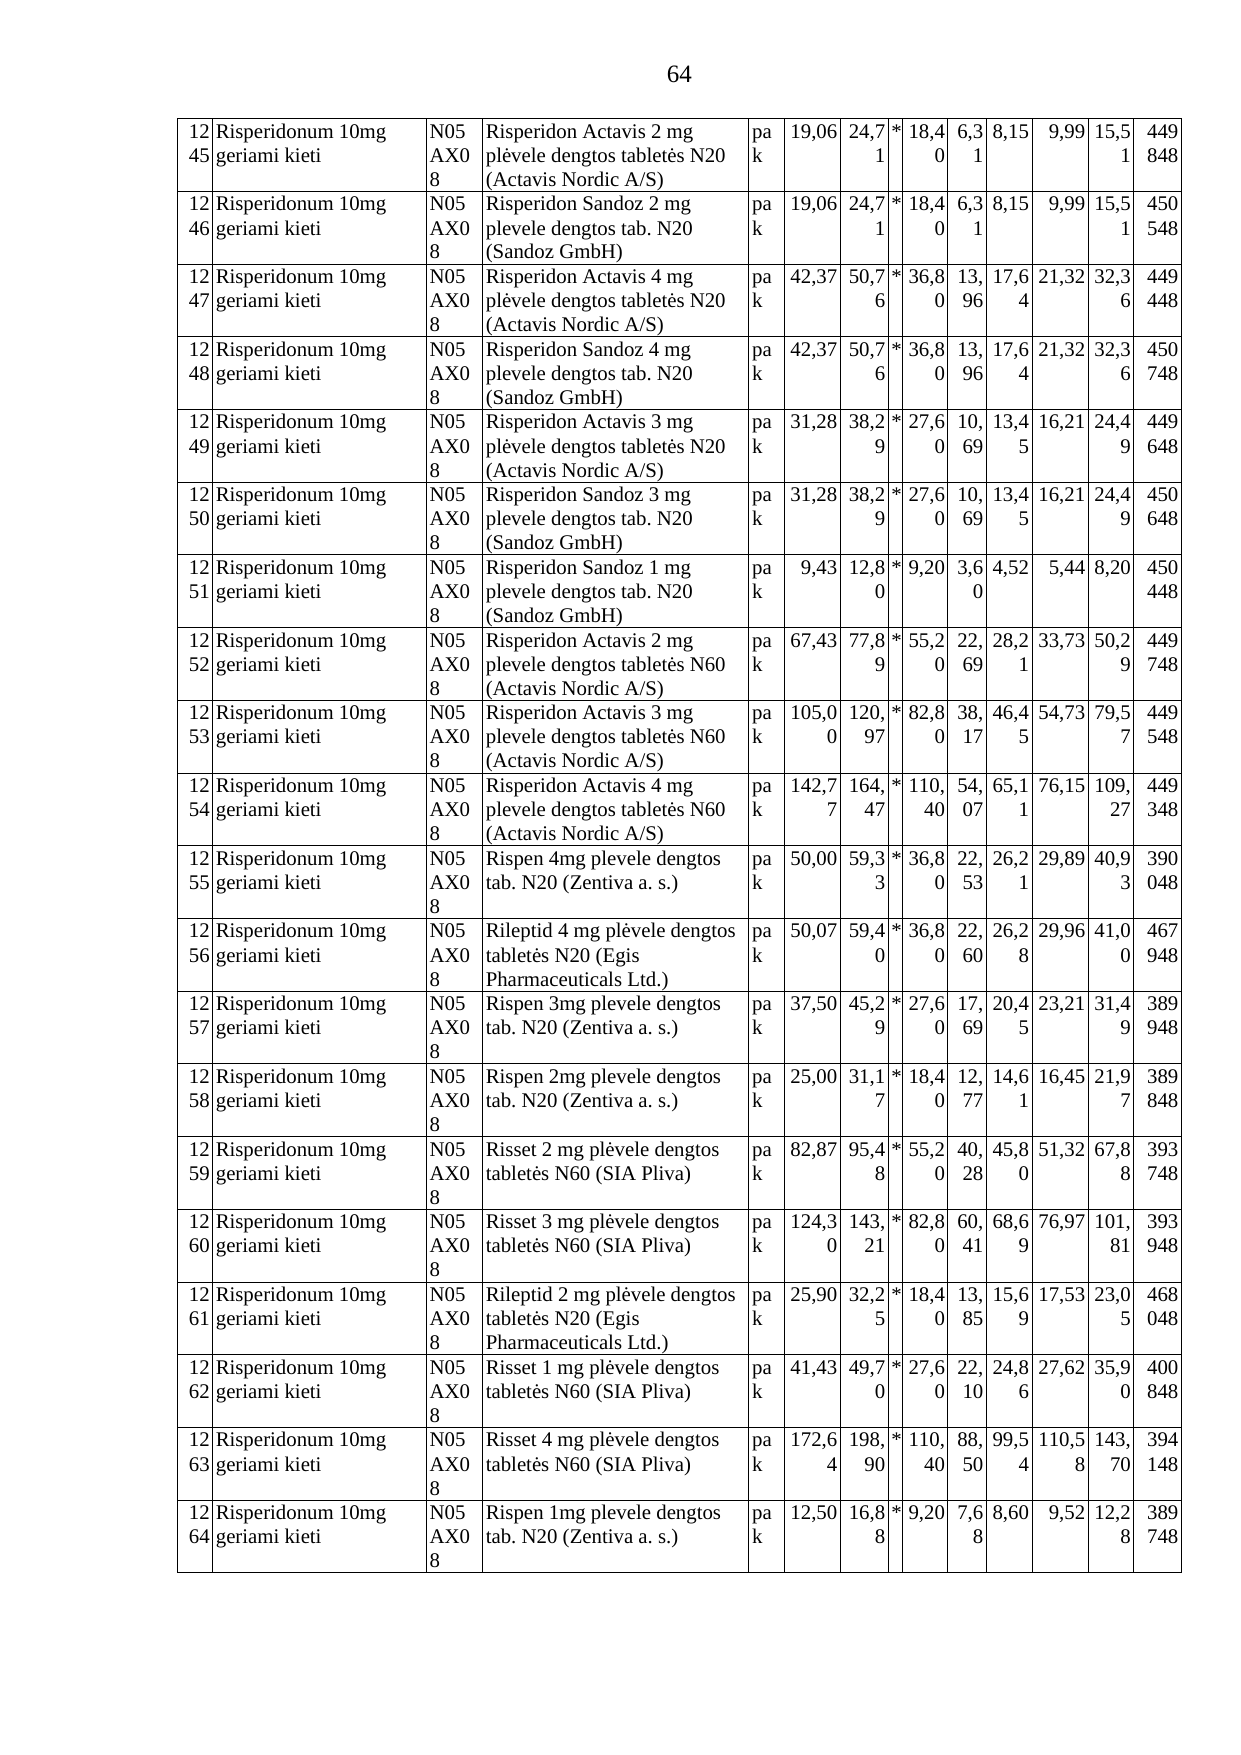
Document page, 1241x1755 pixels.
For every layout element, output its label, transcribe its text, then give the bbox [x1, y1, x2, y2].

table_cell Risperidonum 10mg geriami kieti [213, 119, 426, 191]
table_cell 3,60 [948, 555, 986, 627]
table_cell N05AX08 [427, 337, 482, 409]
table_cell 449548 [1134, 701, 1181, 772]
table_cell N05AX08 [427, 701, 482, 772]
table_cell Risperidon Actavis 2 mg plėvele dengtos tabletės N20 (Actavis Nordic A/S) [483, 119, 748, 191]
table_cell pak [749, 337, 784, 409]
table_cell Risperidonum 10mg geriami kieti [213, 410, 426, 482]
table_cell 27,60 [903, 410, 947, 482]
table_cell 60,41 [948, 1210, 986, 1281]
table_cell 13,96 [948, 265, 986, 336]
table_cell 8,15 [987, 119, 1032, 191]
table_cell * [889, 919, 902, 991]
table_cell 9,20 [903, 555, 947, 627]
table_cell 24,49 [1089, 410, 1133, 482]
table_cell N05AX08 [427, 192, 482, 263]
table_cell * [889, 483, 902, 554]
table_cell 29,96 [1033, 919, 1088, 991]
table_cell 95,48 [841, 1137, 888, 1209]
table_cell * [889, 192, 902, 263]
table_cell 449748 [1134, 628, 1181, 700]
table_cell 21,32 [1033, 265, 1088, 336]
table_cell 33,73 [1033, 628, 1088, 700]
table_cell * [889, 1137, 902, 1209]
table_cell N05AX08 [427, 555, 482, 627]
table_cell 76,15 [1033, 774, 1088, 845]
table_cell 198,90 [841, 1428, 888, 1499]
table_cell pak [749, 119, 784, 191]
table_cell N05AX08 [427, 919, 482, 991]
table_cell Risperidonum 10mg geriami kieti [213, 337, 426, 409]
table_cell 1251 [178, 555, 212, 627]
table_cell 4,52 [987, 555, 1032, 627]
table_cell 15,69 [987, 1283, 1032, 1354]
table_cell N05AX08 [427, 265, 482, 336]
table_cell 24,86 [987, 1355, 1032, 1427]
table_cell 389748 [1134, 1501, 1181, 1572]
table_cell 1259 [178, 1137, 212, 1209]
table_cell pak [749, 1137, 784, 1209]
table_cell N05AX08 [427, 410, 482, 482]
table_cell 450448 [1134, 555, 1181, 627]
table_cell 24,71 [841, 192, 888, 263]
table_cell 1264 [178, 1501, 212, 1572]
table_cell 38,29 [841, 483, 888, 554]
table_cell 9,20 [903, 1501, 947, 1572]
table_cell * [889, 628, 902, 700]
table_cell 32,36 [1089, 337, 1133, 409]
table_cell Risperidonum 10mg geriami kieti [213, 483, 426, 554]
table_cell Risperidonum 10mg geriami kieti [213, 265, 426, 336]
table_cell 19,06 [785, 192, 840, 263]
table_cell Risperidonum 10mg geriami kieti [213, 1137, 426, 1209]
table_cell Risperidon Actavis 2 mg plevele dengtos tabletės N60 (Actavis Nordic A/S) [483, 628, 748, 700]
table_cell 50,76 [841, 337, 888, 409]
table_cell 1256 [178, 919, 212, 991]
table_cell 41,43 [785, 1355, 840, 1427]
table_cell 390048 [1134, 846, 1181, 918]
table_cell Risperidon Actavis 4 mg plevele dengtos tabletės N60 (Actavis Nordic A/S) [483, 774, 748, 845]
table_cell 65,11 [987, 774, 1032, 845]
table_cell 46,45 [987, 701, 1032, 772]
table_cell 28,21 [987, 628, 1032, 700]
table_cell 1258 [178, 1064, 212, 1136]
table_cell 36,80 [903, 919, 947, 991]
table_cell 400848 [1134, 1355, 1181, 1427]
table_cell Rileptid 2 mg plėvele dengtos tabletės N20 (Egis Pharmaceuticals Ltd.) [483, 1283, 748, 1354]
table_cell * [889, 1283, 902, 1354]
table_cell Risperidonum 10mg geriami kieti [213, 628, 426, 700]
table_cell * [889, 992, 902, 1063]
table_cell 389848 [1134, 1064, 1181, 1136]
table_cell * [889, 1355, 902, 1427]
table_cell N05AX08 [427, 1501, 482, 1572]
table_cell Risperidonum 10mg geriami kieti [213, 1064, 426, 1136]
table_cell 8,60 [987, 1501, 1032, 1572]
table_cell 8,15 [987, 192, 1032, 263]
table_cell 110,40 [903, 774, 947, 845]
table_cell 37,50 [785, 992, 840, 1063]
table_cell 17,64 [987, 337, 1032, 409]
table_cell 9,52 [1033, 1501, 1088, 1572]
table_cell 394148 [1134, 1428, 1181, 1499]
table_cell 18,40 [903, 1064, 947, 1136]
table_cell 67,88 [1089, 1137, 1133, 1209]
table_cell 1248 [178, 337, 212, 409]
table_cell * [889, 1428, 902, 1499]
table_cell 22,69 [948, 628, 986, 700]
table_cell 82,87 [785, 1137, 840, 1209]
table_cell pak [749, 265, 784, 336]
table_cell 59,33 [841, 846, 888, 918]
table_cell pak [749, 192, 784, 263]
table_cell N05AX08 [427, 1210, 482, 1281]
table_cell N05AX08 [427, 1428, 482, 1499]
table_cell 31,17 [841, 1064, 888, 1136]
table_cell 18,40 [903, 119, 947, 191]
table_cell Risperidon Actavis 3 mg plėvele dengtos tabletės N20 (Actavis Nordic A/S) [483, 410, 748, 482]
table_cell Risset 1 mg plėvele dengtos tabletės N60 (SIA Pliva) [483, 1355, 748, 1427]
table_cell N05AX08 [427, 1283, 482, 1354]
table_cell 23,05 [1089, 1283, 1133, 1354]
table_cell N05AX08 [427, 992, 482, 1063]
table_cell pak [749, 410, 784, 482]
table_cell 19,06 [785, 119, 840, 191]
table_cell 1262 [178, 1355, 212, 1427]
table_cell Risperidonum 10mg geriami kieti [213, 1210, 426, 1281]
table_cell * [889, 701, 902, 772]
table_cell * [889, 1064, 902, 1136]
table_cell Risperidonum 10mg geriami kieti [213, 1355, 426, 1427]
table_cell 6,31 [948, 192, 986, 263]
table_cell Risperidonum 10mg geriami kieti [213, 774, 426, 845]
table_cell 13,45 [987, 483, 1032, 554]
table_cell 67,43 [785, 628, 840, 700]
table_cell 27,60 [903, 1355, 947, 1427]
table_cell 172,64 [785, 1428, 840, 1499]
table_cell 110,40 [903, 1428, 947, 1499]
table_cell N05AX08 [427, 1137, 482, 1209]
table_cell 50,76 [841, 265, 888, 336]
table_cell 32,36 [1089, 265, 1133, 336]
table_cell pak [749, 774, 784, 845]
table_cell 12,77 [948, 1064, 986, 1136]
table_cell 31,28 [785, 410, 840, 482]
table_cell Rispen 3mg plevele dengtos tab. N20 (Zentiva a. s.) [483, 992, 748, 1063]
table_cell 16,21 [1033, 483, 1088, 554]
table_cell 110,58 [1033, 1428, 1088, 1499]
table_cell Risperidonum 10mg geriami kieti [213, 1501, 426, 1572]
table_cell 26,21 [987, 846, 1032, 918]
table_cell 38,29 [841, 410, 888, 482]
table_cell 142,77 [785, 774, 840, 845]
table_cell 38,17 [948, 701, 986, 772]
table_cell Risperidonum 10mg geriami kieti [213, 1283, 426, 1354]
table_cell 54,07 [948, 774, 986, 845]
table_cell 77,89 [841, 628, 888, 700]
table_cell 1250 [178, 483, 212, 554]
table_cell 31,49 [1089, 992, 1133, 1063]
table_cell Risset 4 mg plėvele dengtos tabletės N60 (SIA Pliva) [483, 1428, 748, 1499]
table_cell 1260 [178, 1210, 212, 1281]
table_cell * [889, 119, 902, 191]
table_cell 25,00 [785, 1064, 840, 1136]
table_cell 1246 [178, 192, 212, 263]
table_cell pak [749, 846, 784, 918]
table_cell 17,69 [948, 992, 986, 1063]
table_cell 45,29 [841, 992, 888, 1063]
table_cell 8,20 [1089, 555, 1133, 627]
table_cell 1255 [178, 846, 212, 918]
table_cell 467948 [1134, 919, 1181, 991]
table_cell 17,64 [987, 265, 1032, 336]
table_cell Risperidonum 10mg geriami kieti [213, 846, 426, 918]
table_cell 45,80 [987, 1137, 1032, 1209]
table_cell 12,80 [841, 555, 888, 627]
table_cell 449848 [1134, 119, 1181, 191]
table_cell 49,70 [841, 1355, 888, 1427]
table_cell 42,37 [785, 265, 840, 336]
table_cell 79,57 [1089, 701, 1133, 772]
table_cell 50,29 [1089, 628, 1133, 700]
table_cell 101,81 [1089, 1210, 1133, 1281]
table_cell 9,43 [785, 555, 840, 627]
table_cell Risperidon Actavis 3 mg plevele dengtos tabletės N60 (Actavis Nordic A/S) [483, 701, 748, 772]
table_cell Rileptid 4 mg plėvele dengtos tabletės N20 (Egis Pharmaceuticals Ltd.) [483, 919, 748, 991]
table_cell 36,80 [903, 265, 947, 336]
table_cell 27,62 [1033, 1355, 1088, 1427]
table_cell Risperidon Sandoz 4 mg plevele dengtos tab. N20 (Sandoz GmbH) [483, 337, 748, 409]
table_cell * [889, 337, 902, 409]
table_cell pak [749, 1064, 784, 1136]
table_cell pak [749, 701, 784, 772]
table_cell 14,61 [987, 1064, 1032, 1136]
table_cell 55,20 [903, 628, 947, 700]
table_cell Rispen 1mg plevele dengtos tab. N20 (Zentiva a. s.) [483, 1501, 748, 1572]
table_cell 109,27 [1089, 774, 1133, 845]
table_cell 36,80 [903, 846, 947, 918]
table_cell Risperidonum 10mg geriami kieti [213, 192, 426, 263]
table_cell 105,00 [785, 701, 840, 772]
table_cell pak [749, 1210, 784, 1281]
table_cell Risperidonum 10mg geriami kieti [213, 701, 426, 772]
table_cell pak [749, 1283, 784, 1354]
table_cell 164,47 [841, 774, 888, 845]
table_cell * [889, 265, 902, 336]
table_cell 9,99 [1033, 192, 1088, 263]
table_cell 6,31 [948, 119, 986, 191]
table_cell N05AX08 [427, 846, 482, 918]
table_cell * [889, 555, 902, 627]
table_cell Risperidonum 10mg geriami kieti [213, 992, 426, 1063]
table_cell 40,93 [1089, 846, 1133, 918]
table_cell 18,40 [903, 192, 947, 263]
table_cell pak [749, 919, 784, 991]
table_cell N05AX08 [427, 1355, 482, 1427]
table_cell 27,60 [903, 483, 947, 554]
table_cell * [889, 1210, 902, 1281]
table_cell 1245 [178, 119, 212, 191]
table_cell 16,88 [841, 1501, 888, 1572]
table_cell Rispen 4mg plevele dengtos tab. N20 (Zentiva a. s.) [483, 846, 748, 918]
table_cell Risset 3 mg plėvele dengtos tabletės N60 (SIA Pliva) [483, 1210, 748, 1281]
table_cell 389948 [1134, 992, 1181, 1063]
table_cell 449348 [1134, 774, 1181, 845]
table_cell 1252 [178, 628, 212, 700]
table_cell 50,07 [785, 919, 840, 991]
table_cell 88,50 [948, 1428, 986, 1499]
table_cell pak [749, 1428, 784, 1499]
table_cell N05AX08 [427, 1064, 482, 1136]
table_cell 23,21 [1033, 992, 1088, 1063]
table_cell 17,53 [1033, 1283, 1088, 1354]
table_cell Risset 2 mg plėvele dengtos tabletės N60 (SIA Pliva) [483, 1137, 748, 1209]
table_cell 59,40 [841, 919, 888, 991]
table_cell 51,32 [1033, 1137, 1088, 1209]
table_cell 124,30 [785, 1210, 840, 1281]
table_cell 13,96 [948, 337, 986, 409]
table_cell * [889, 846, 902, 918]
table_cell 21,32 [1033, 337, 1088, 409]
table_cell 25,90 [785, 1283, 840, 1354]
table_cell 1257 [178, 992, 212, 1063]
table_cell Rispen 2mg plevele dengtos tab. N20 (Zentiva a. s.) [483, 1064, 748, 1136]
table_cell 5,44 [1033, 555, 1088, 627]
table_cell 35,90 [1089, 1355, 1133, 1427]
table_cell 143,70 [1089, 1428, 1133, 1499]
table_cell N05AX08 [427, 628, 482, 700]
table_cell 22,60 [948, 919, 986, 991]
table_cell 32,25 [841, 1283, 888, 1354]
table_cell 1247 [178, 265, 212, 336]
table_cell 27,60 [903, 992, 947, 1063]
table_cell pak [749, 483, 784, 554]
table_cell Risperidon Sandoz 2 mg plevele dengtos tab. N20 (Sandoz GmbH) [483, 192, 748, 263]
table_cell 7,68 [948, 1501, 986, 1572]
table_cell 1261 [178, 1283, 212, 1354]
table_cell 9,99 [1033, 119, 1088, 191]
table_cell N05AX08 [427, 119, 482, 191]
table_cell Risperidon Actavis 4 mg plėvele dengtos tabletės N20 (Actavis Nordic A/S) [483, 265, 748, 336]
table_cell 82,80 [903, 701, 947, 772]
table_cell 1249 [178, 410, 212, 482]
table_cell 450548 [1134, 192, 1181, 263]
table_cell 450748 [1134, 337, 1181, 409]
table_cell N05AX08 [427, 774, 482, 845]
table_cell 20,45 [987, 992, 1032, 1063]
table_cell Risperidonum 10mg geriami kieti [213, 555, 426, 627]
table_cell 24,71 [841, 119, 888, 191]
table_cell 22,53 [948, 846, 986, 918]
table_cell 76,97 [1033, 1210, 1088, 1281]
table_cell * [889, 410, 902, 482]
table_cell 99,54 [987, 1428, 1032, 1499]
table_cell 50,00 [785, 846, 840, 918]
table_cell 40,28 [948, 1137, 986, 1209]
table_cell * [889, 1501, 902, 1572]
table_cell 42,37 [785, 337, 840, 409]
table_cell 450648 [1134, 483, 1181, 554]
table_cell pak [749, 555, 784, 627]
table_cell 10,69 [948, 483, 986, 554]
table_cell 26,28 [987, 919, 1032, 991]
table_cell 12,28 [1089, 1501, 1133, 1572]
table_cell 12,50 [785, 1501, 840, 1572]
table_cell 13,85 [948, 1283, 986, 1354]
table_cell 29,89 [1033, 846, 1088, 918]
table_cell 468048 [1134, 1283, 1181, 1354]
table_cell 13,45 [987, 410, 1032, 482]
table_cell pak [749, 628, 784, 700]
table_cell 15,51 [1089, 119, 1133, 191]
table_cell 1254 [178, 774, 212, 845]
table_cell Risperidonum 10mg geriami kieti [213, 919, 426, 991]
table_cell 120,97 [841, 701, 888, 772]
table_cell 24,49 [1089, 483, 1133, 554]
table_cell 21,97 [1089, 1064, 1133, 1136]
table_cell pak [749, 1501, 784, 1572]
table_cell N05AX08 [427, 483, 482, 554]
table_cell 31,28 [785, 483, 840, 554]
table_cell Risperidon Sandoz 1 mg plevele dengtos tab. N20 (Sandoz GmbH) [483, 555, 748, 627]
table_cell 82,80 [903, 1210, 947, 1281]
table_cell 16,45 [1033, 1064, 1088, 1136]
table_cell 15,51 [1089, 192, 1133, 263]
table_cell pak [749, 1355, 784, 1427]
table_cell pak [749, 992, 784, 1063]
table_cell 16,21 [1033, 410, 1088, 482]
table_cell 18,40 [903, 1283, 947, 1354]
table_cell 449448 [1134, 265, 1181, 336]
table_cell 41,00 [1089, 919, 1133, 991]
table_cell * [889, 774, 902, 845]
table_cell 55,20 [903, 1137, 947, 1209]
table_cell 143,21 [841, 1210, 888, 1281]
table_cell Risperidonum 10mg geriami kieti [213, 1428, 426, 1499]
table_cell 393948 [1134, 1210, 1181, 1281]
table_cell 449648 [1134, 410, 1181, 482]
table_cell 68,69 [987, 1210, 1032, 1281]
table_cell 1253 [178, 701, 212, 772]
table_cell Risperidon Sandoz 3 mg plevele dengtos tab. N20 (Sandoz GmbH) [483, 483, 748, 554]
table_cell 36,80 [903, 337, 947, 409]
table_cell 54,73 [1033, 701, 1088, 772]
table_cell 1263 [178, 1428, 212, 1499]
table_cell 10,69 [948, 410, 986, 482]
table_cell 393748 [1134, 1137, 1181, 1209]
table_cell 22,10 [948, 1355, 986, 1427]
